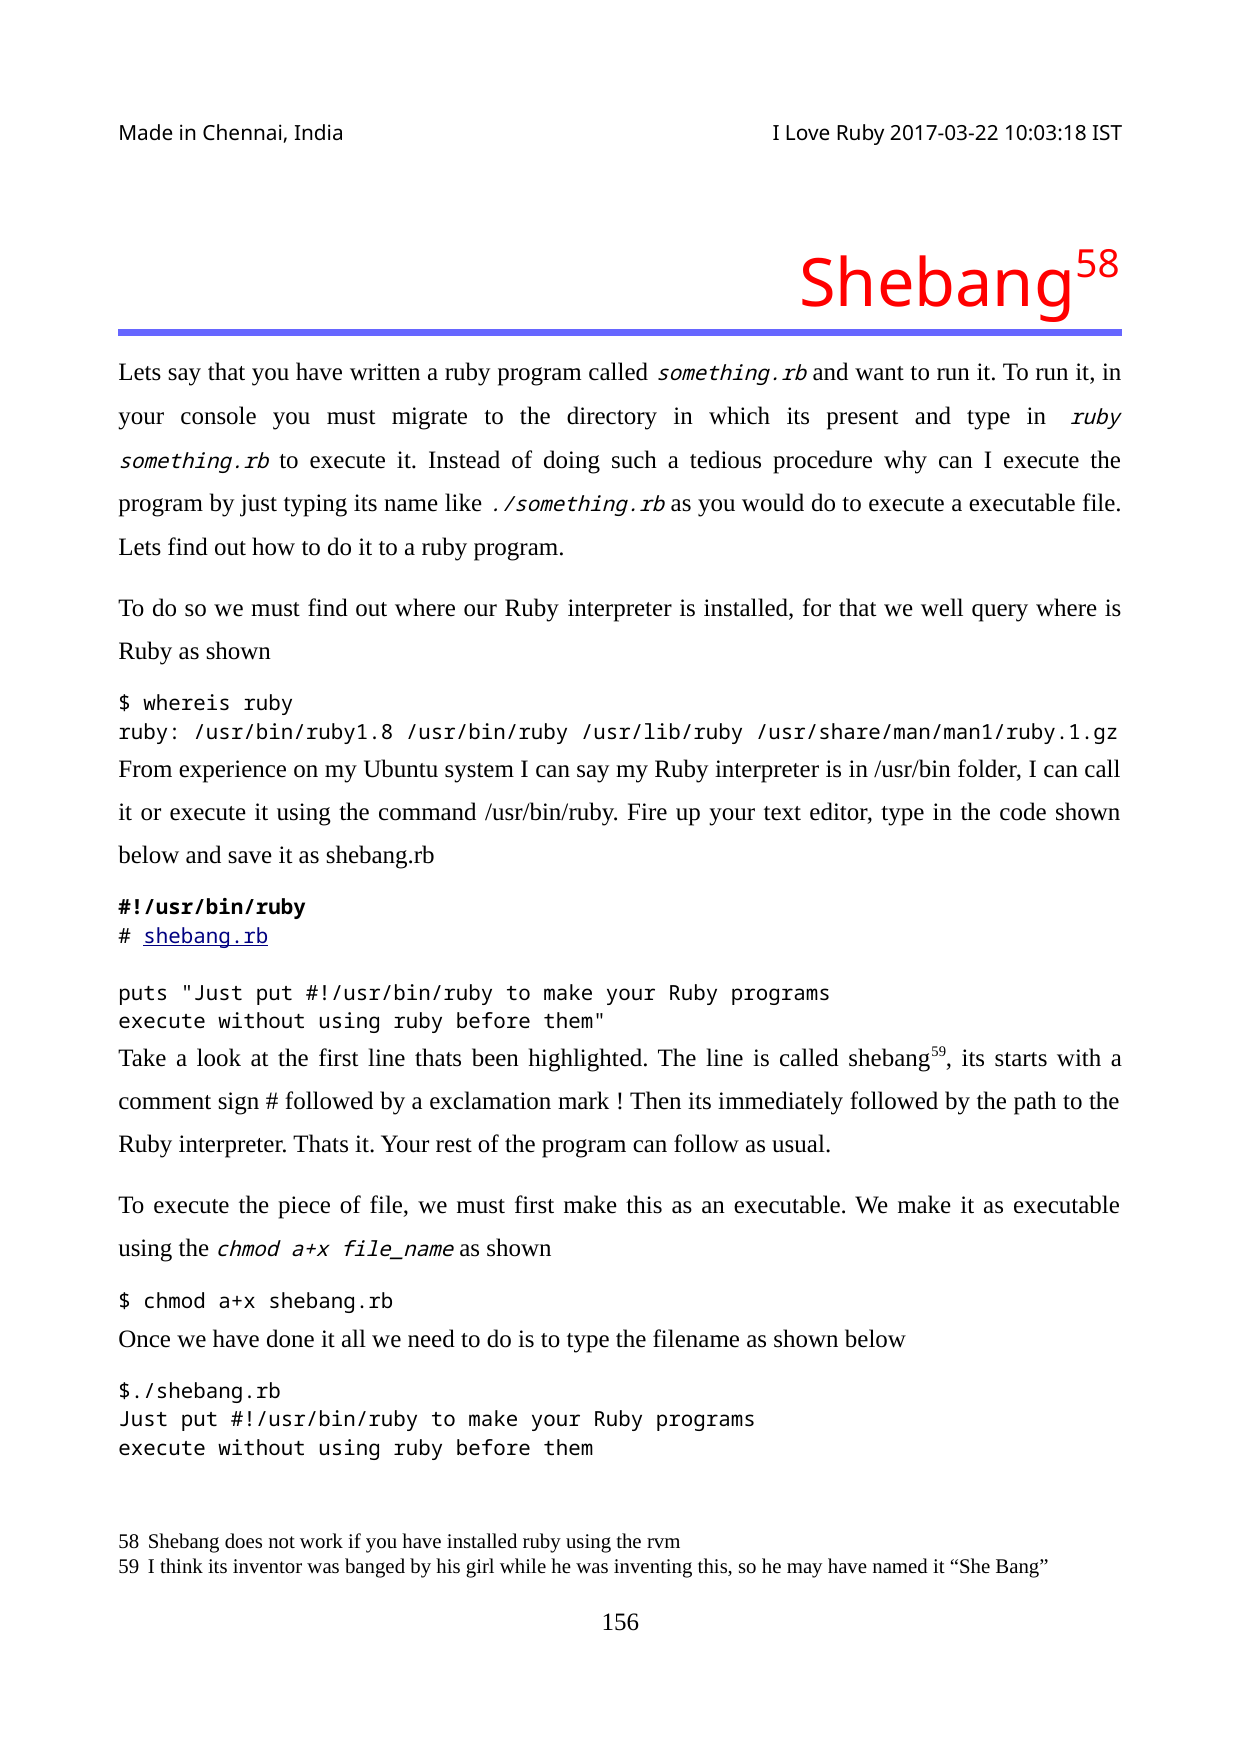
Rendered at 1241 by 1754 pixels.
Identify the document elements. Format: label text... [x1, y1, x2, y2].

text Once we have done it all we need to do is to type the filename as shown below [118, 1324, 1122, 1353]
text $ whereis ruby [118, 688, 1122, 717]
text puts "Just put #!/usr/bin/ruby to make your Ruby programs [118, 978, 1122, 1006]
text #!/usr/bin/ruby [118, 892, 1122, 921]
text Lets say that you have written a ruby program called something.rb and want to run it. To run it, in your console you must migrate to the directory in which its present and type in ruby something.rb to execute it. Instead of doing such a tedious procedure why can I execute the program by just typing its name like ./something.rb as you would do to execute a executable file. Lets find out how to do it to a ruby program. [118, 357, 1122, 561]
text To execute the piece of file, we must first make this as an executable. We make it as executable using the chmod a+x file_name as shown [118, 1190, 1122, 1263]
text $./shebang.rb [118, 1376, 1122, 1404]
text Shebang does not work if you have installed ruby using the rvm [118, 1529, 1122, 1553]
text execute without using ruby before them" [118, 1006, 1122, 1034]
text execute without using ruby before them [118, 1433, 1122, 1461]
text ruby: /usr/bin/ruby1.8 /usr/bin/ruby /usr/lib/ruby /usr/share/man/man1/ruby.1.gz [118, 717, 1122, 745]
text Just put #!/usr/bin/ruby to make your Ruby programs [118, 1404, 1122, 1433]
text Take a look at the first line thats been highlighted. The line is called shebang, its starts with a comment sign # followed by a exclamation mark ! Then its immediately followed by the path to the Ruby interpreter. Thats it. Your rest of the program can follow as usual. [118, 1043, 1122, 1158]
subtitle Shebang [118, 233, 1122, 329]
text To do so we must find out where our Ruby interpreter is installed, for that we well query where is Ruby as shown [118, 593, 1122, 665]
text $ chmod a+x shebang.rb [118, 1287, 1122, 1315]
text I think its inventor was banged by his girl while he was inventing this, so he may have named it “She Bang” [118, 1553, 1122, 1578]
text From experience on my Ubuntu system I can say my Ruby interpreter is in /usr/bin folder, I can call it or execute it using the command /usr/bin/ruby. Fire up your text editor, type in the code shown below and save it as shebang.rb [118, 754, 1122, 869]
text # shebang.rb [118, 921, 1122, 949]
